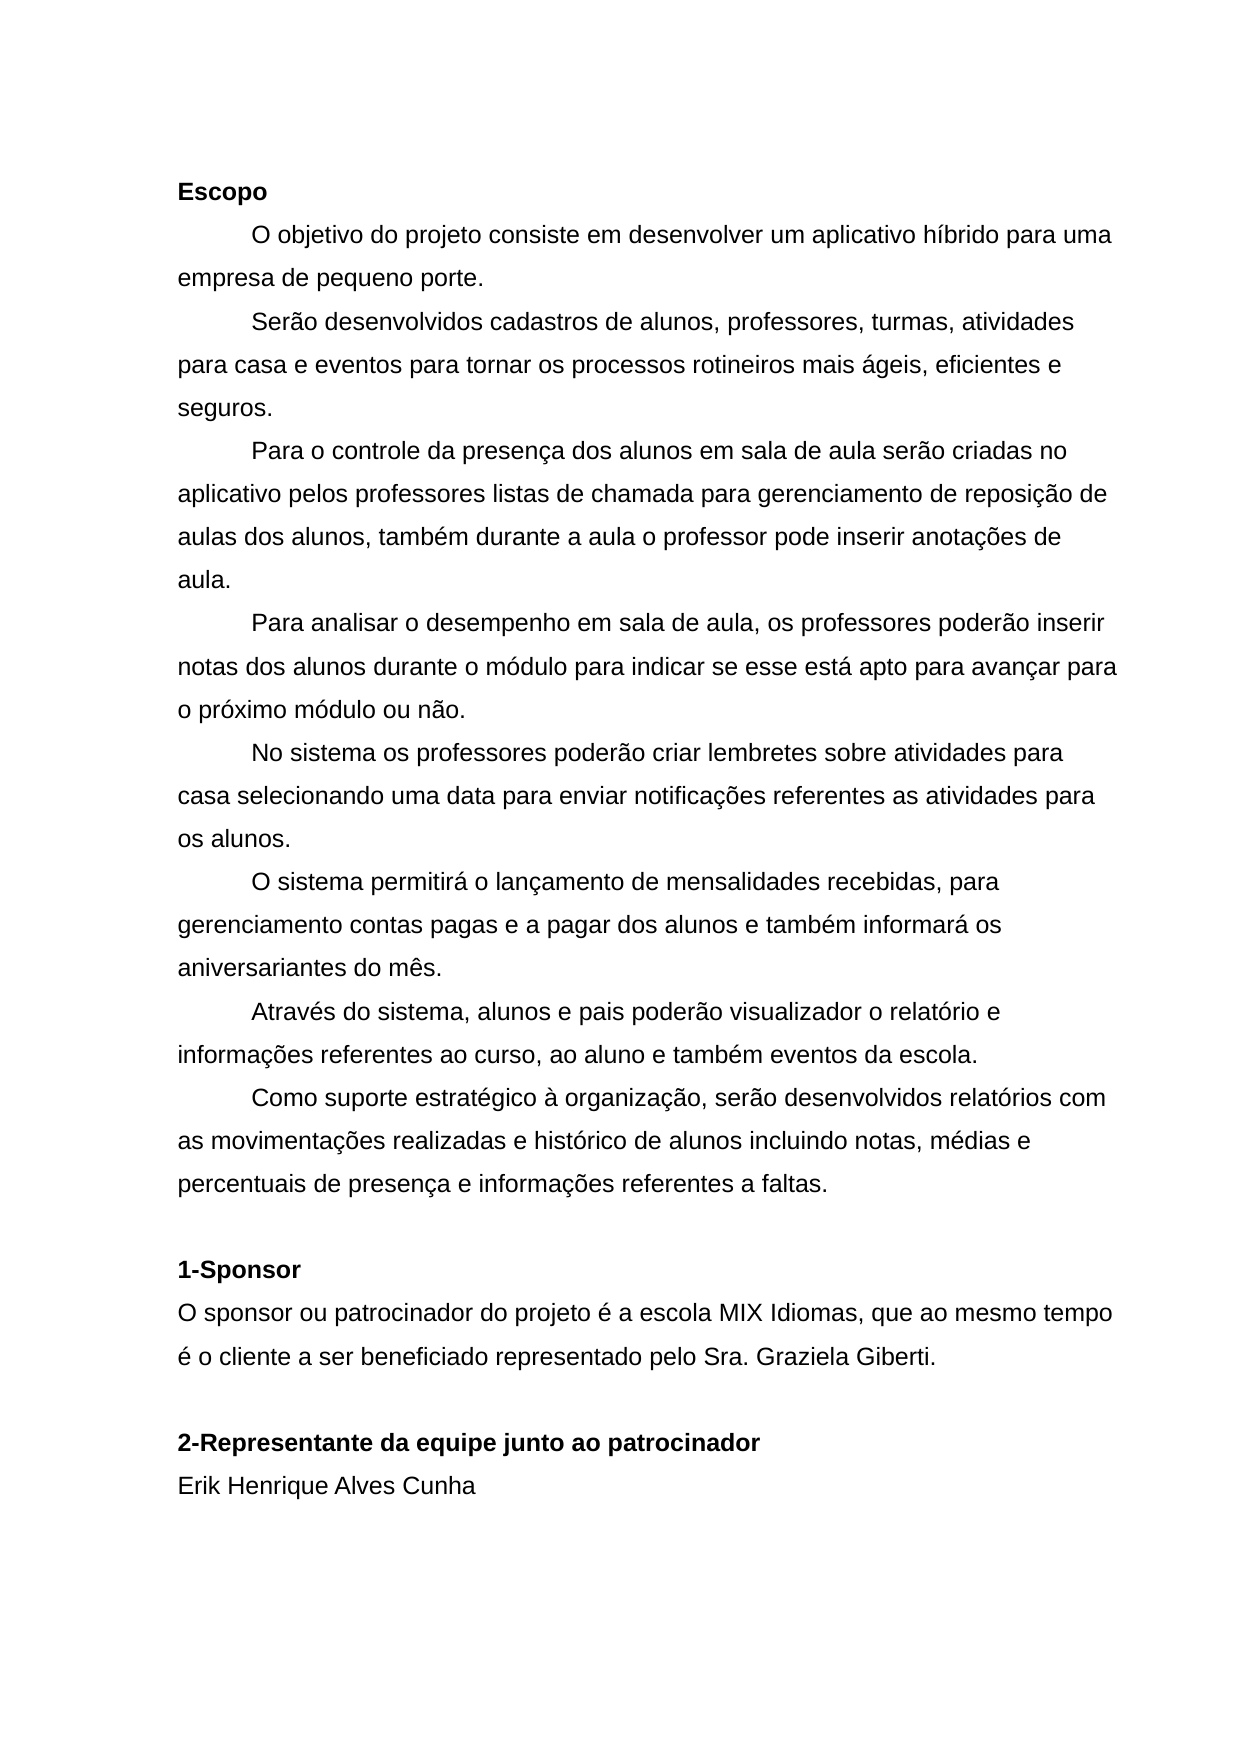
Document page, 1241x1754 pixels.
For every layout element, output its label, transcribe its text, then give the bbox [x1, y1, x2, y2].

text Serão desenvolvidos cadastros de alunos, professores, turmas, atividades para casa e eventos para tornar os processos rotineiros mais ágeis, eficientes e seguros. [177, 307, 1122, 422]
text O sponsor ou patrocinador do projeto é a escola MIX Idiomas, que ao mesmo tempo é o cliente a ser beneficiado representado pelo Sra. Graziela Giberti. [177, 1298, 1122, 1370]
text 2-Representante da equipe junto ao patrocinador [177, 1428, 1122, 1457]
text Como suporte estratégico à organização, serão desenvolvidos relatórios com as movimentações realizadas e histórico de alunos incluindo notas, médias e percentuais de presença e informações referentes a faltas. [177, 1083, 1122, 1198]
text O sistema permitirá o lançamento de mensalidades recebidas, para gerenciamento contas pagas e a pagar dos alunos e também informará os aniversariantes do mês. [177, 867, 1122, 982]
text No sistema os professores poderão criar lembretes sobre atividades para casa selecionando uma data para enviar notificações referentes as atividades para os alunos. [177, 738, 1122, 853]
text 1-Sponsor [177, 1255, 1122, 1284]
text Escopo [177, 177, 1122, 206]
text Erik Henrique Alves Cunha [177, 1471, 1122, 1500]
text O objetivo do projeto consiste em desenvolver um aplicativo híbrido para uma empresa de pequeno porte. [177, 220, 1122, 292]
text Através do sistema, alunos e pais poderão visualizador o relatório e informações referentes ao curso, ao aluno e também eventos da escola. [177, 997, 1122, 1068]
text Para o controle da presença dos alunos em sala de aula serão criadas no aplicativo pelos professores listas de chamada para gerenciamento de reposição de aulas dos alunos, também durante a aula o professor pode inserir anotações de aula. [177, 436, 1122, 594]
text Para analisar o desempenho em sala de aula, os professores poderão inserir notas dos alunos durante o módulo para indicar se esse está apto para avançar para o próximo módulo ou não. [177, 608, 1122, 723]
